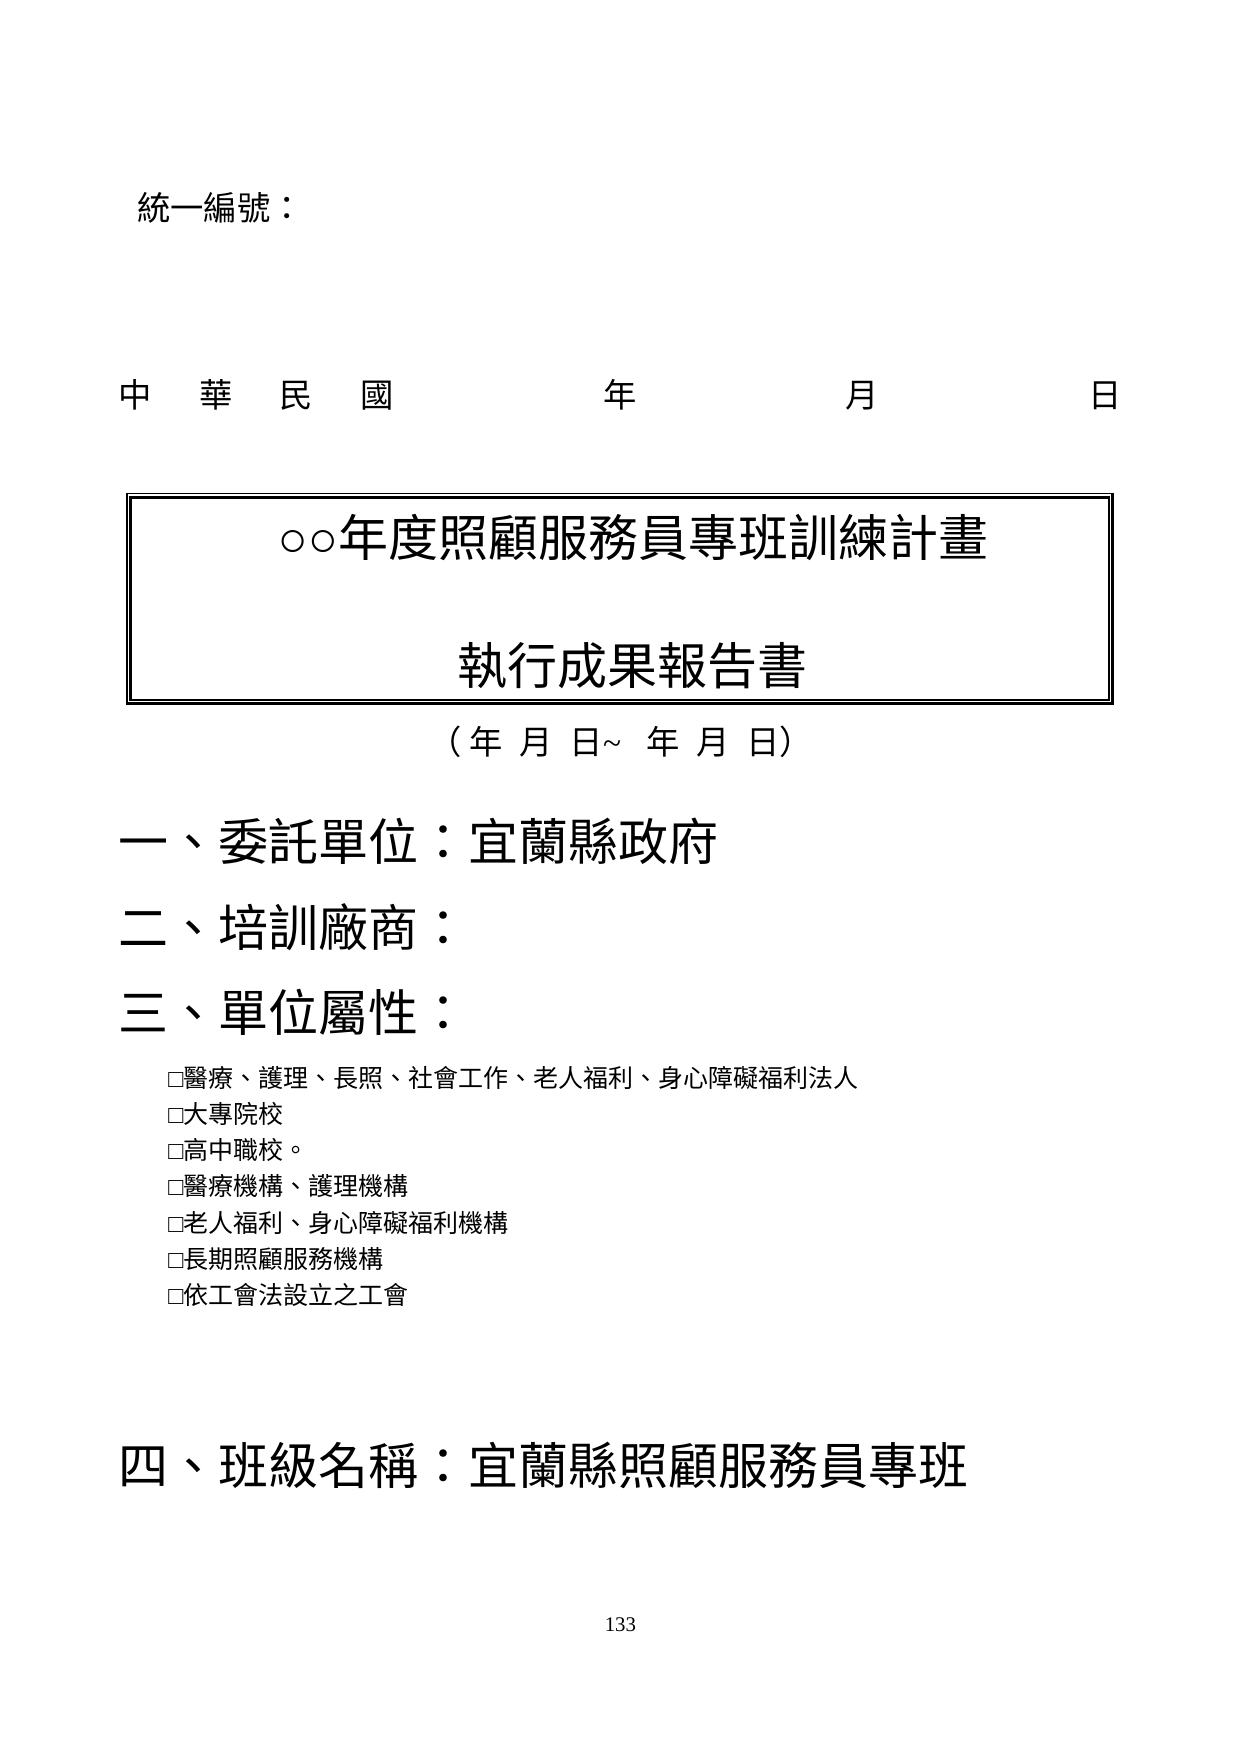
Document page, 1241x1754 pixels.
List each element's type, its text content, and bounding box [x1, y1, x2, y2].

table_header ○○年度照顧服務員專班訓練計畫 執行成果報告書 [132, 499, 1108, 699]
text □長期照顧服務機構 [168, 1239, 1122, 1276]
text □大專院校 [168, 1094, 1122, 1131]
text □老人福利、身心障礙福利機構 [168, 1203, 1122, 1239]
text 統一編號： [137, 180, 1122, 230]
text 中華民國 年 月 日 [118, 367, 1122, 417]
text （ 年 月 日~ 年 月 日） [118, 716, 1122, 764]
text 一、委託單位：宜蘭縣政府 [118, 801, 1122, 876]
text 四、班級名稱：宜蘭縣照顧服務員專班 [118, 1426, 1122, 1499]
text □醫療機構、護理機構 [168, 1167, 1122, 1203]
text □醫療、護理、長照、社會工作、老人福利、身心障礙福利法人 [168, 1058, 1122, 1094]
text 三、單位屬性： [118, 973, 1122, 1046]
text □高中職校。 [168, 1131, 1122, 1167]
text □依工會法設立之工會 [168, 1276, 1122, 1312]
text 二、培訓廠商： [118, 888, 1122, 961]
